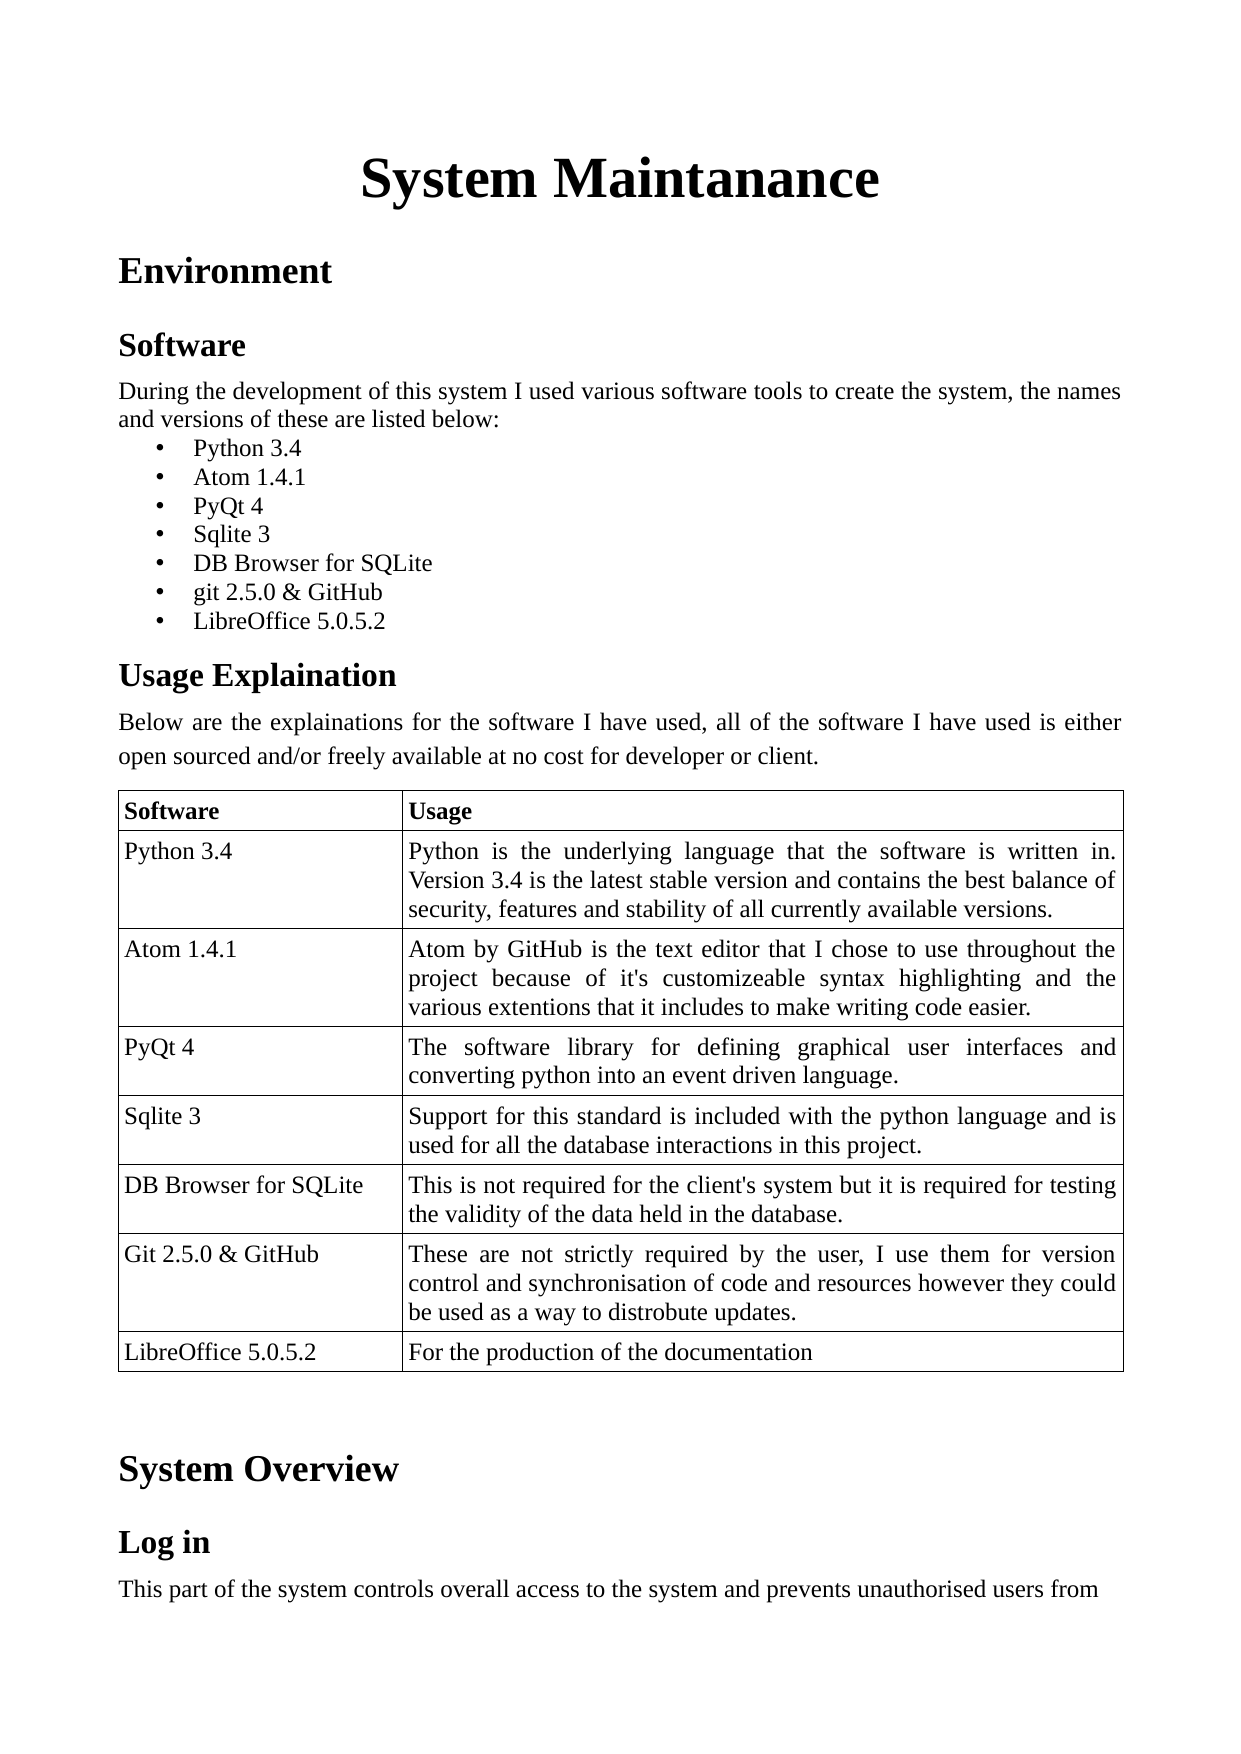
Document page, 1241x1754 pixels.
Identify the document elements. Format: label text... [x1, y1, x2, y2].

list git 2.5.0 & GitHub [156, 577, 1122, 606]
table_cell Git 2.5.0 & GitHub [119, 1234, 402, 1331]
table_header Software [119, 791, 402, 830]
list Python 3.4 [156, 433, 1122, 462]
table_header Usage [403, 791, 1123, 830]
table_cell PyQt 4 [119, 1027, 402, 1095]
subtitle Log in [118, 1522, 1122, 1561]
list Sqlite 3 [156, 519, 1122, 548]
table_cell Python is the underlying language that the software is written in. Version 3.4 is the latest stable version and contains the best balance of security, features and stability of all currently available versions. [403, 831, 1123, 928]
table_cell DB Browser for SQLite [119, 1165, 402, 1233]
subtitle Software [118, 325, 1122, 363]
table_cell This is not required for the client's system but it is required for testing the validity of the data held in the database. [403, 1165, 1123, 1233]
subtitle Environment [118, 248, 1122, 291]
table_cell LibreOffice 5.0.5.2 [119, 1332, 402, 1371]
text Below are the explainations for the software I have used, all of the software I have used is either open sourced and/or freely available at no cost for developer or client. [118, 707, 1122, 770]
list Atom 1.4.1 [156, 462, 1122, 491]
table_cell Atom 1.4.1 [119, 929, 402, 1026]
table_cell For the production of the documentation [403, 1332, 1123, 1371]
list DB Browser for SQLite [156, 548, 1122, 577]
table_cell Atom by GitHub is the text editor that I chose to use throughout the project because of it's customizeable syntax highlighting and the various extentions that it includes to make writing code easier. [403, 929, 1123, 1026]
table_cell Support for this standard is included with the python language and is used for all the database interactions in this project. [403, 1096, 1123, 1164]
table_cell Sqlite 3 [119, 1096, 402, 1164]
list PyQt 4 [156, 491, 1122, 519]
table_cell The software library for defining graphical user interfaces and converting python into an event driven language. [403, 1027, 1123, 1095]
table_cell Python 3.4 [119, 831, 402, 928]
subtitle Usage Explaination [118, 655, 1122, 694]
list LibreOffice 5.0.5.2 [156, 606, 1122, 634]
text This part of the system controls overall access to the system and prevents unauthorised users from [118, 1574, 1122, 1602]
text During the development of this system I used various software tools to create the system, the names and versions of these are listed below: [118, 376, 1122, 433]
table_cell These are not strictly required by the user, I use them for version control and synchronisation of code and resources however they could be used as a way to distrobute updates. [403, 1234, 1123, 1331]
subtitle System Overview [118, 1446, 1122, 1489]
title System Maintanance [118, 143, 1122, 210]
